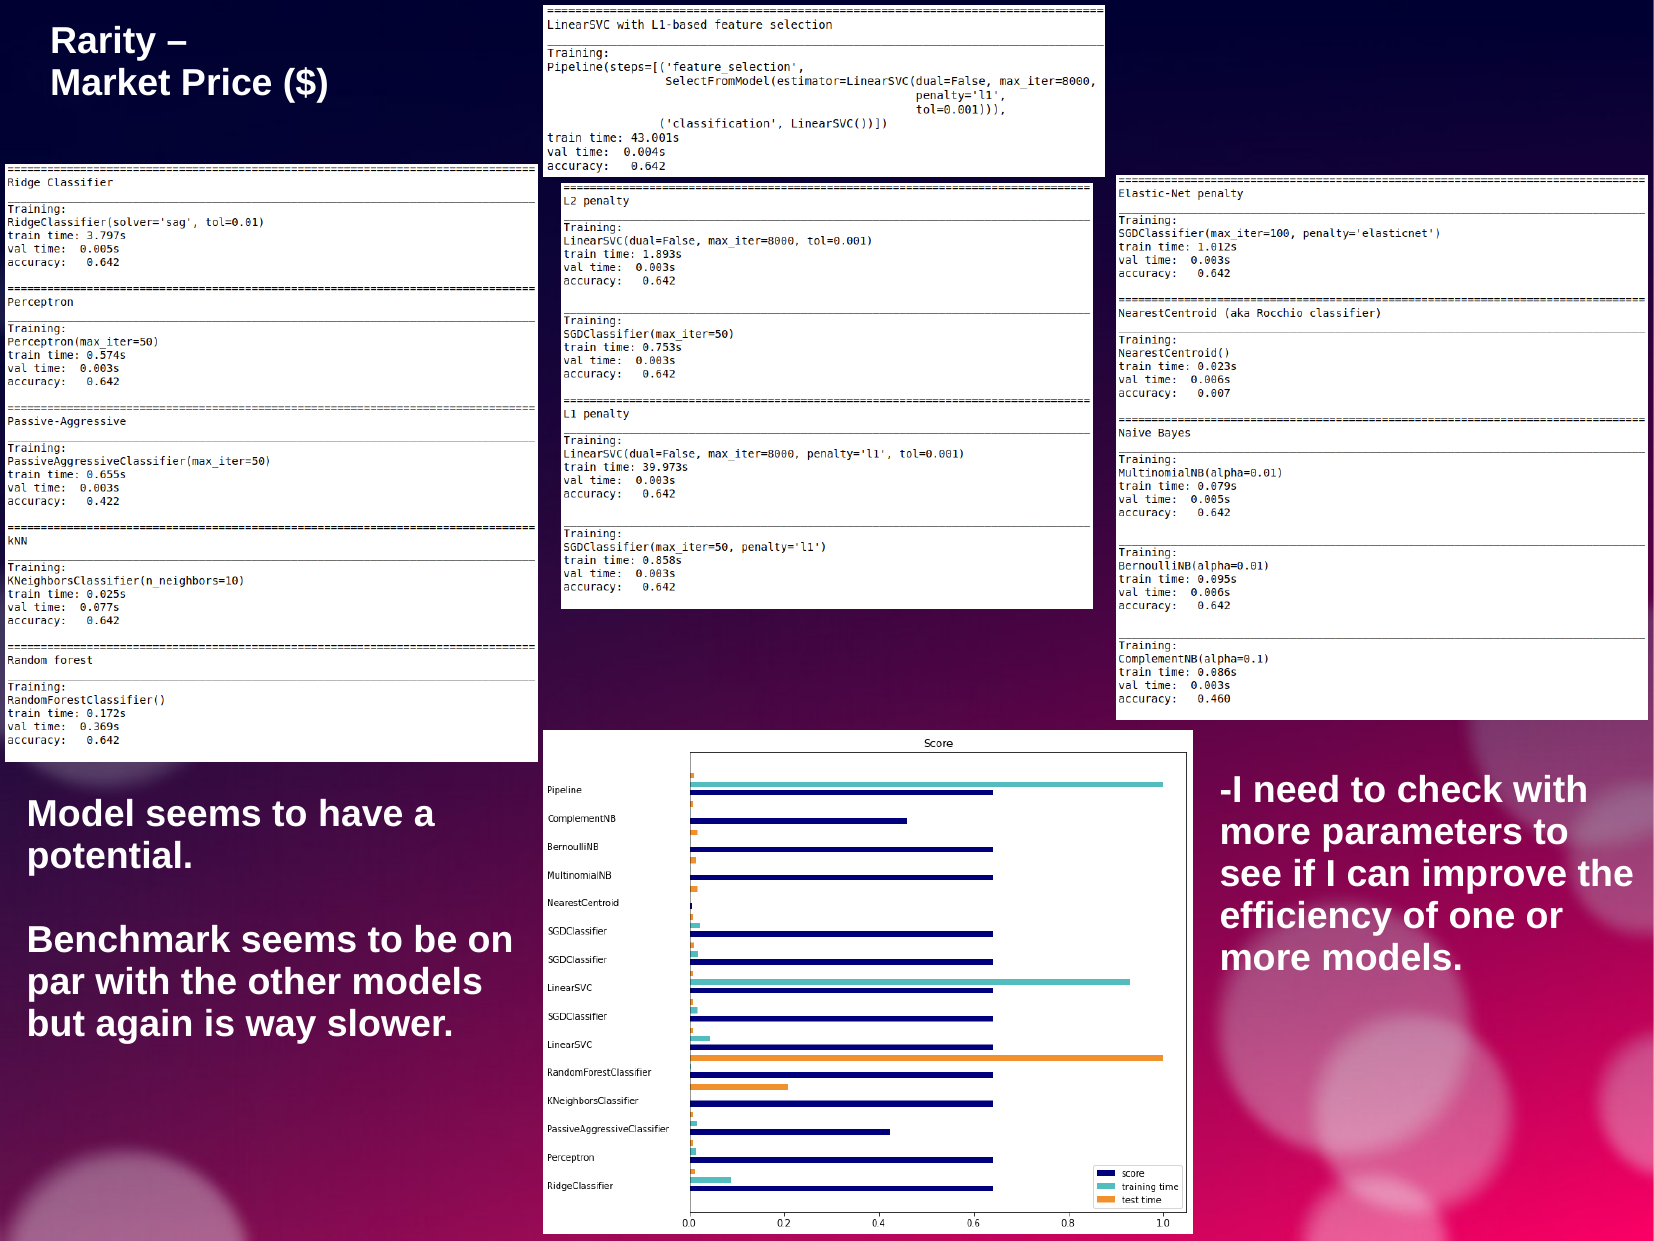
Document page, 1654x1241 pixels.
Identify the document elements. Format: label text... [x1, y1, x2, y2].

picture [0, 0, 1654, 1241]
text_box -I need to check with more parameters to see if I can improve the efficiency of one or more models. [1204, 760, 1652, 1182]
text_box Rarity – Market Price ($) [35, 11, 497, 153]
text_box Model seems to have a potential. Benchmark seems to be on par with the other models but again is way slower. [11, 785, 532, 1221]
